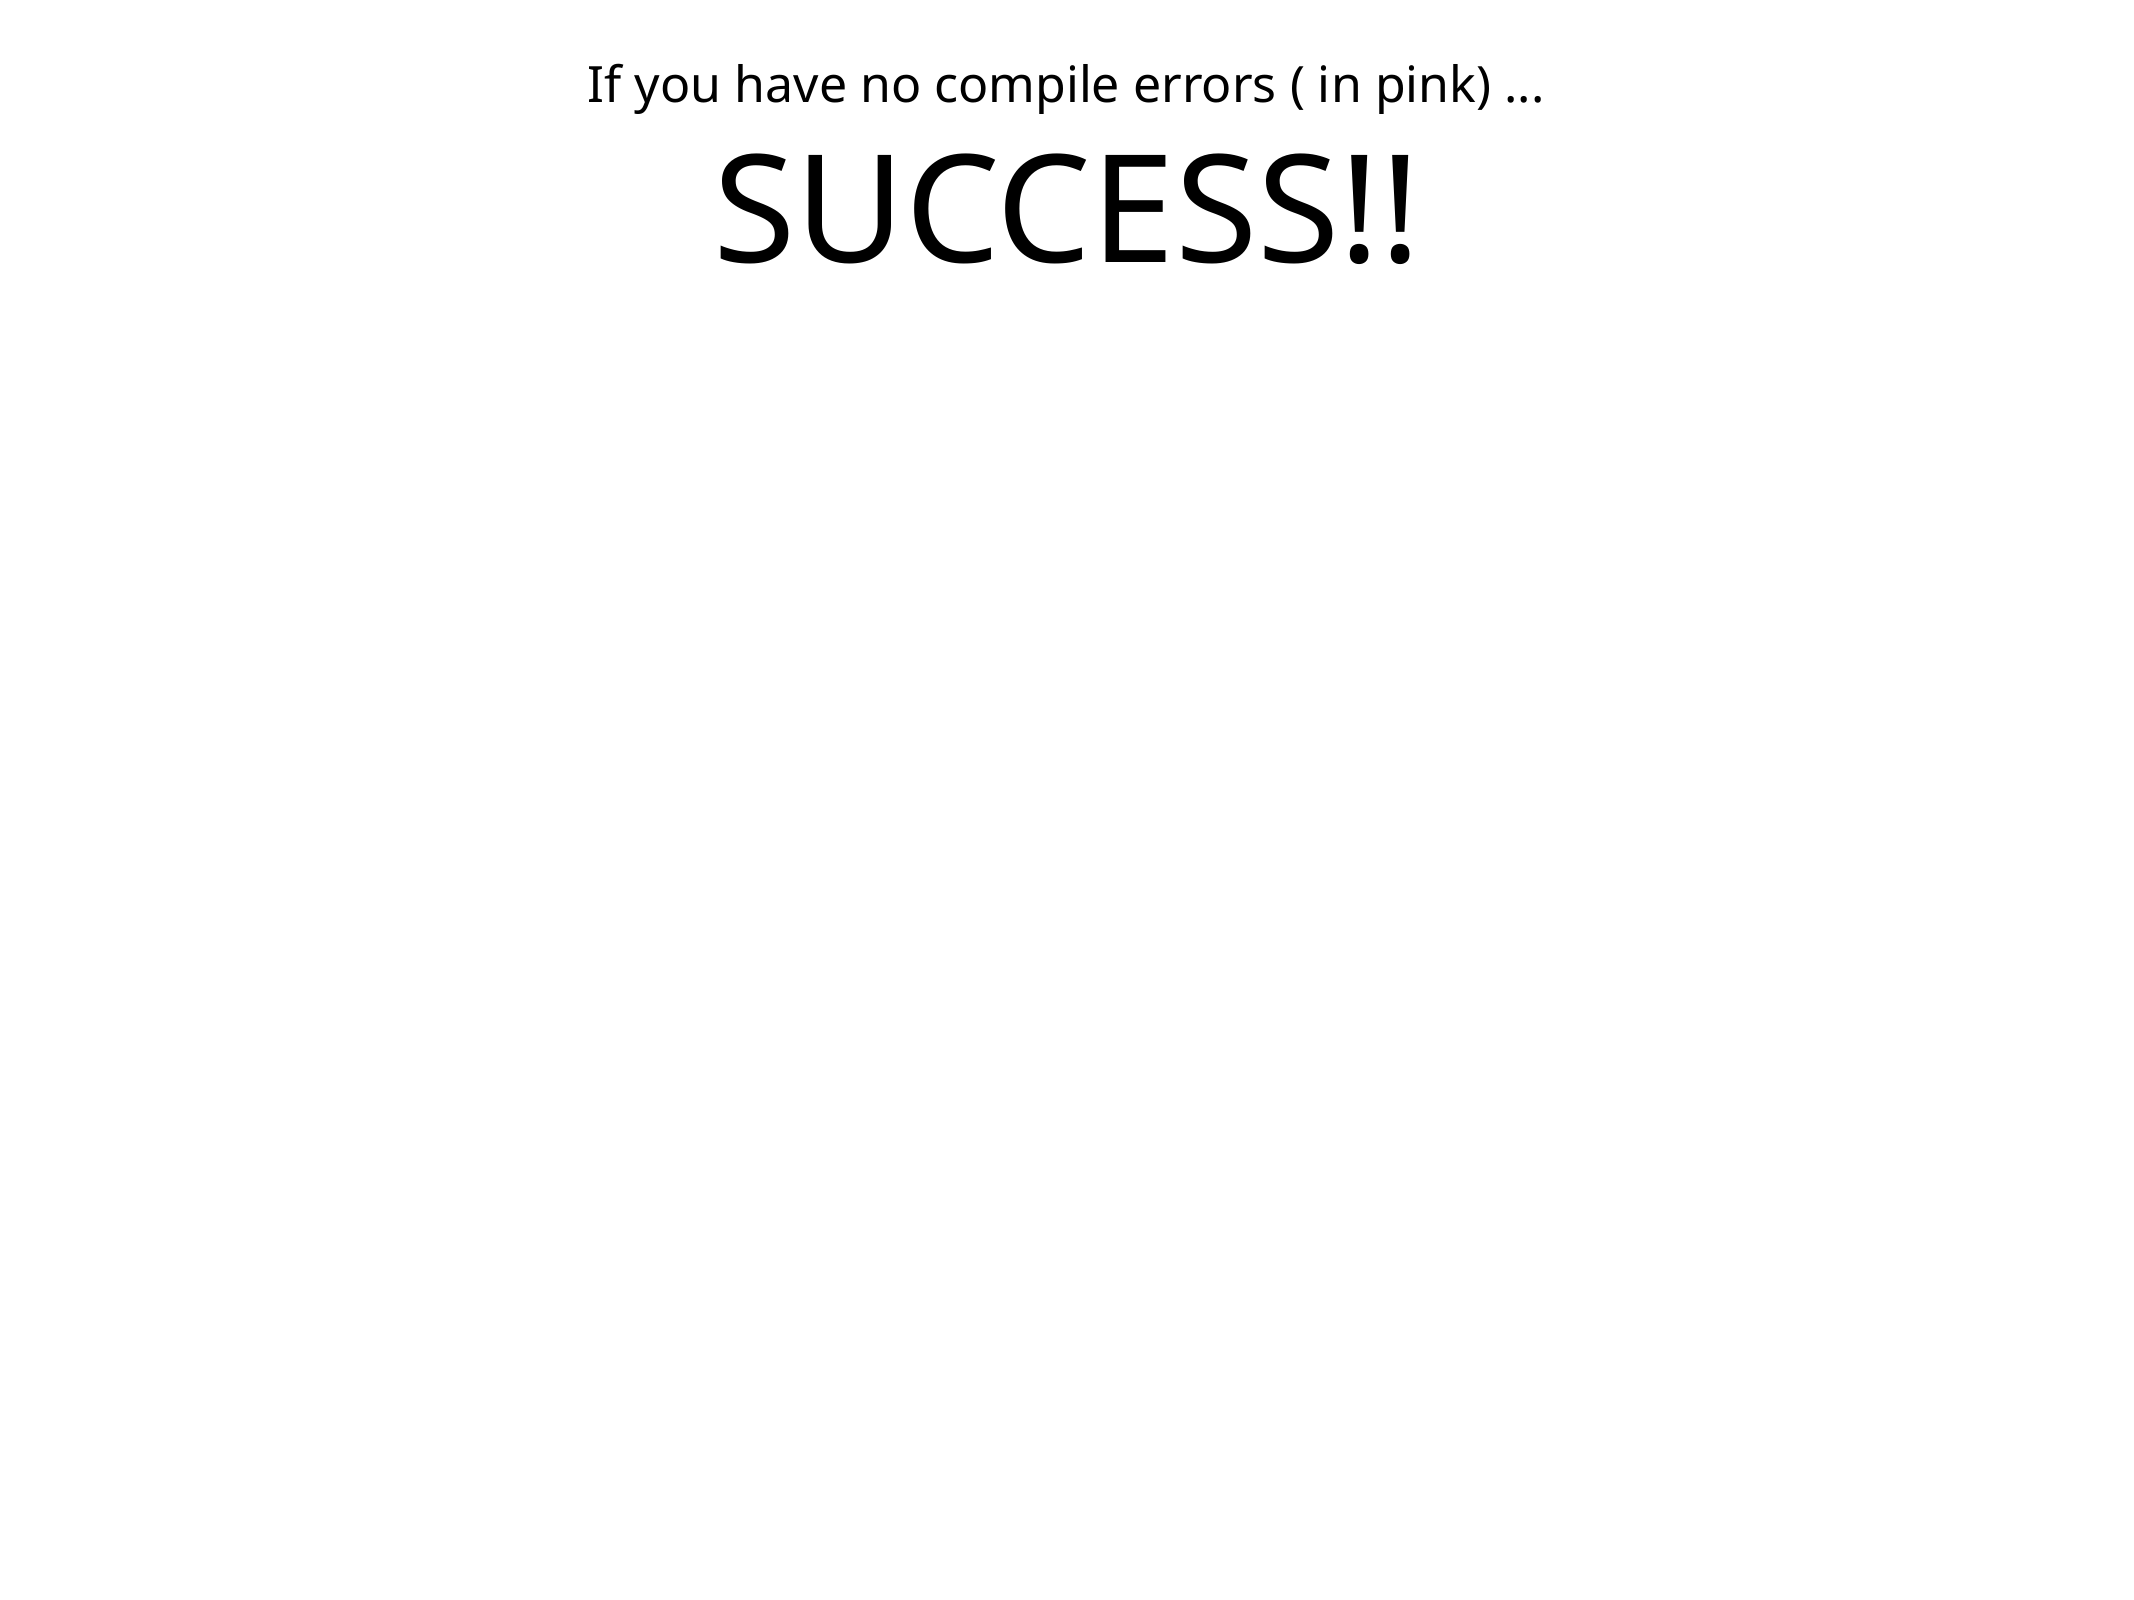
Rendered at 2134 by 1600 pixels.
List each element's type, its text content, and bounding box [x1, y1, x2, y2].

title If you have no compile errors ( in pink) ... SUCCESS!! [208, 45, 1925, 269]
